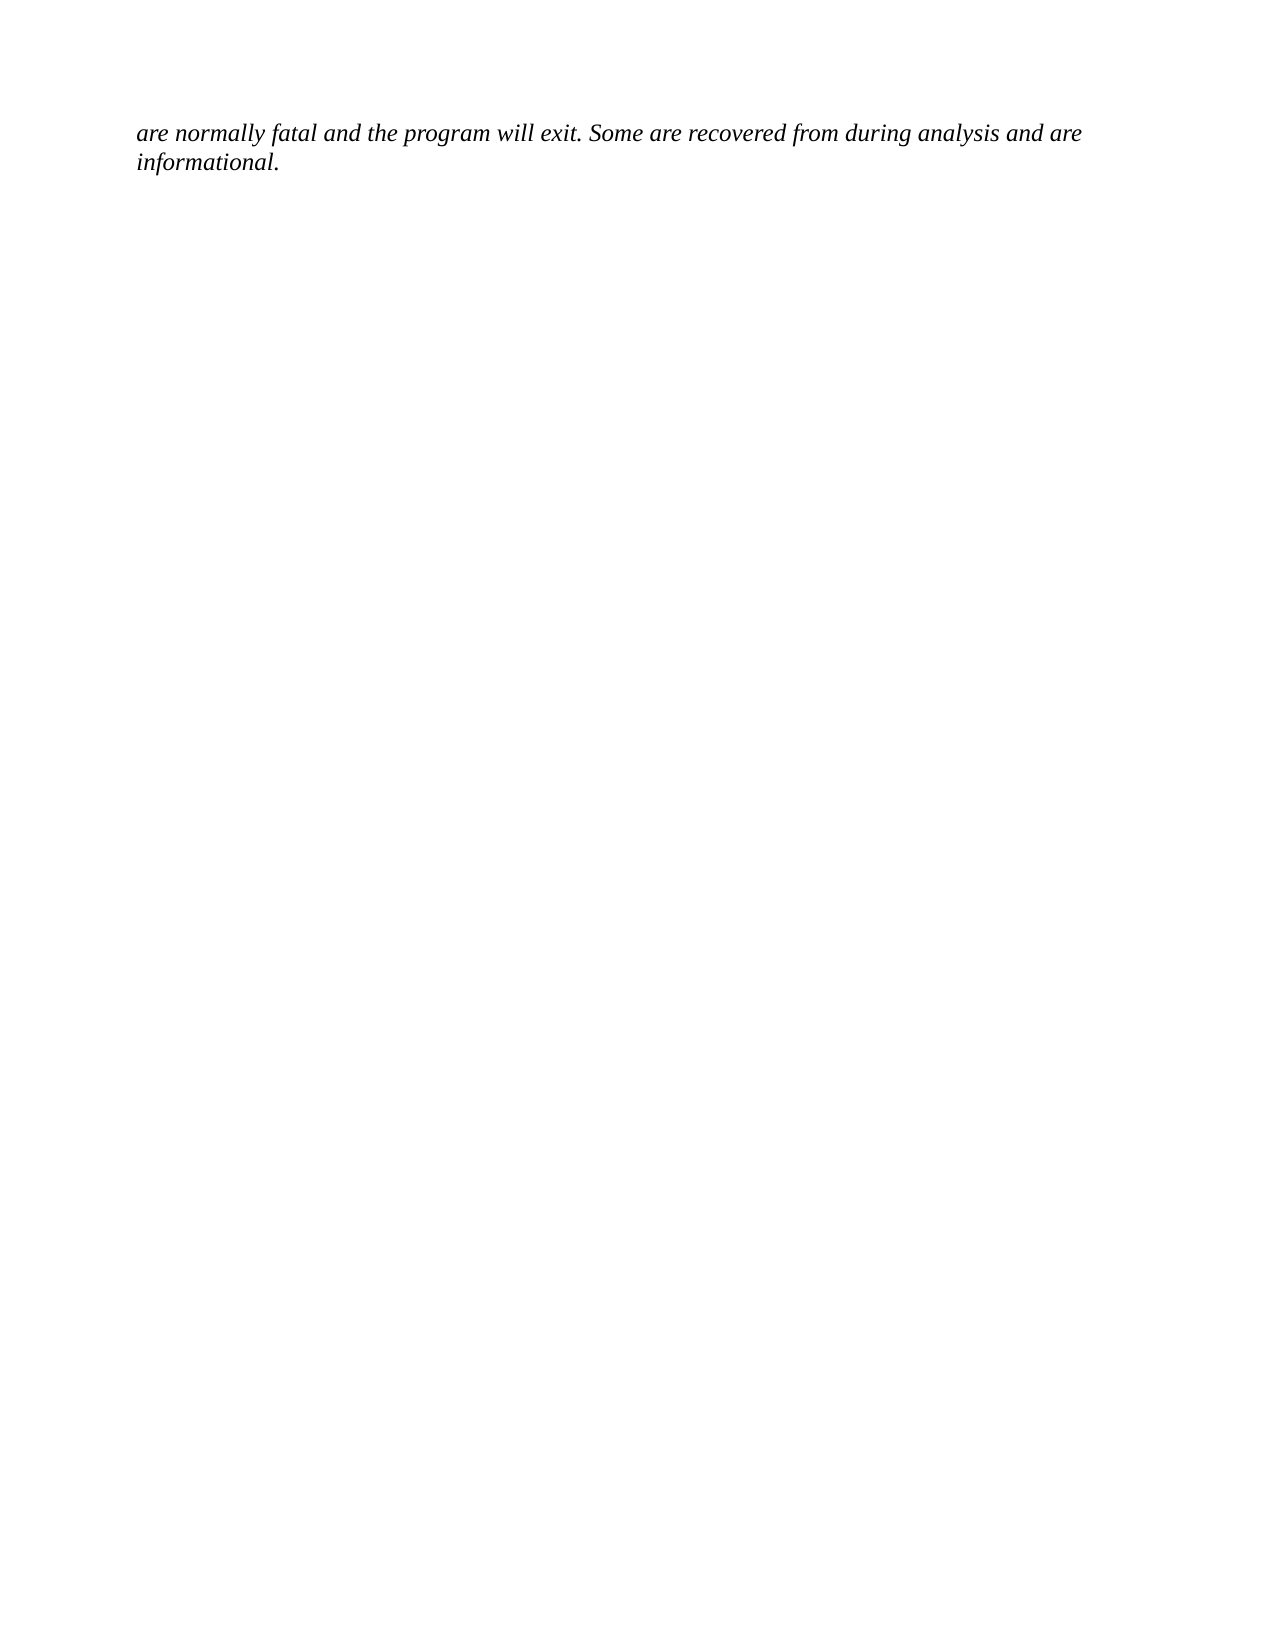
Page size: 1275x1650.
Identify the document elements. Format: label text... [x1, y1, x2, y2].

text are normally fatal and the program will exit. Some are recovered from during analysis and are informational. [136, 118, 1157, 176]
